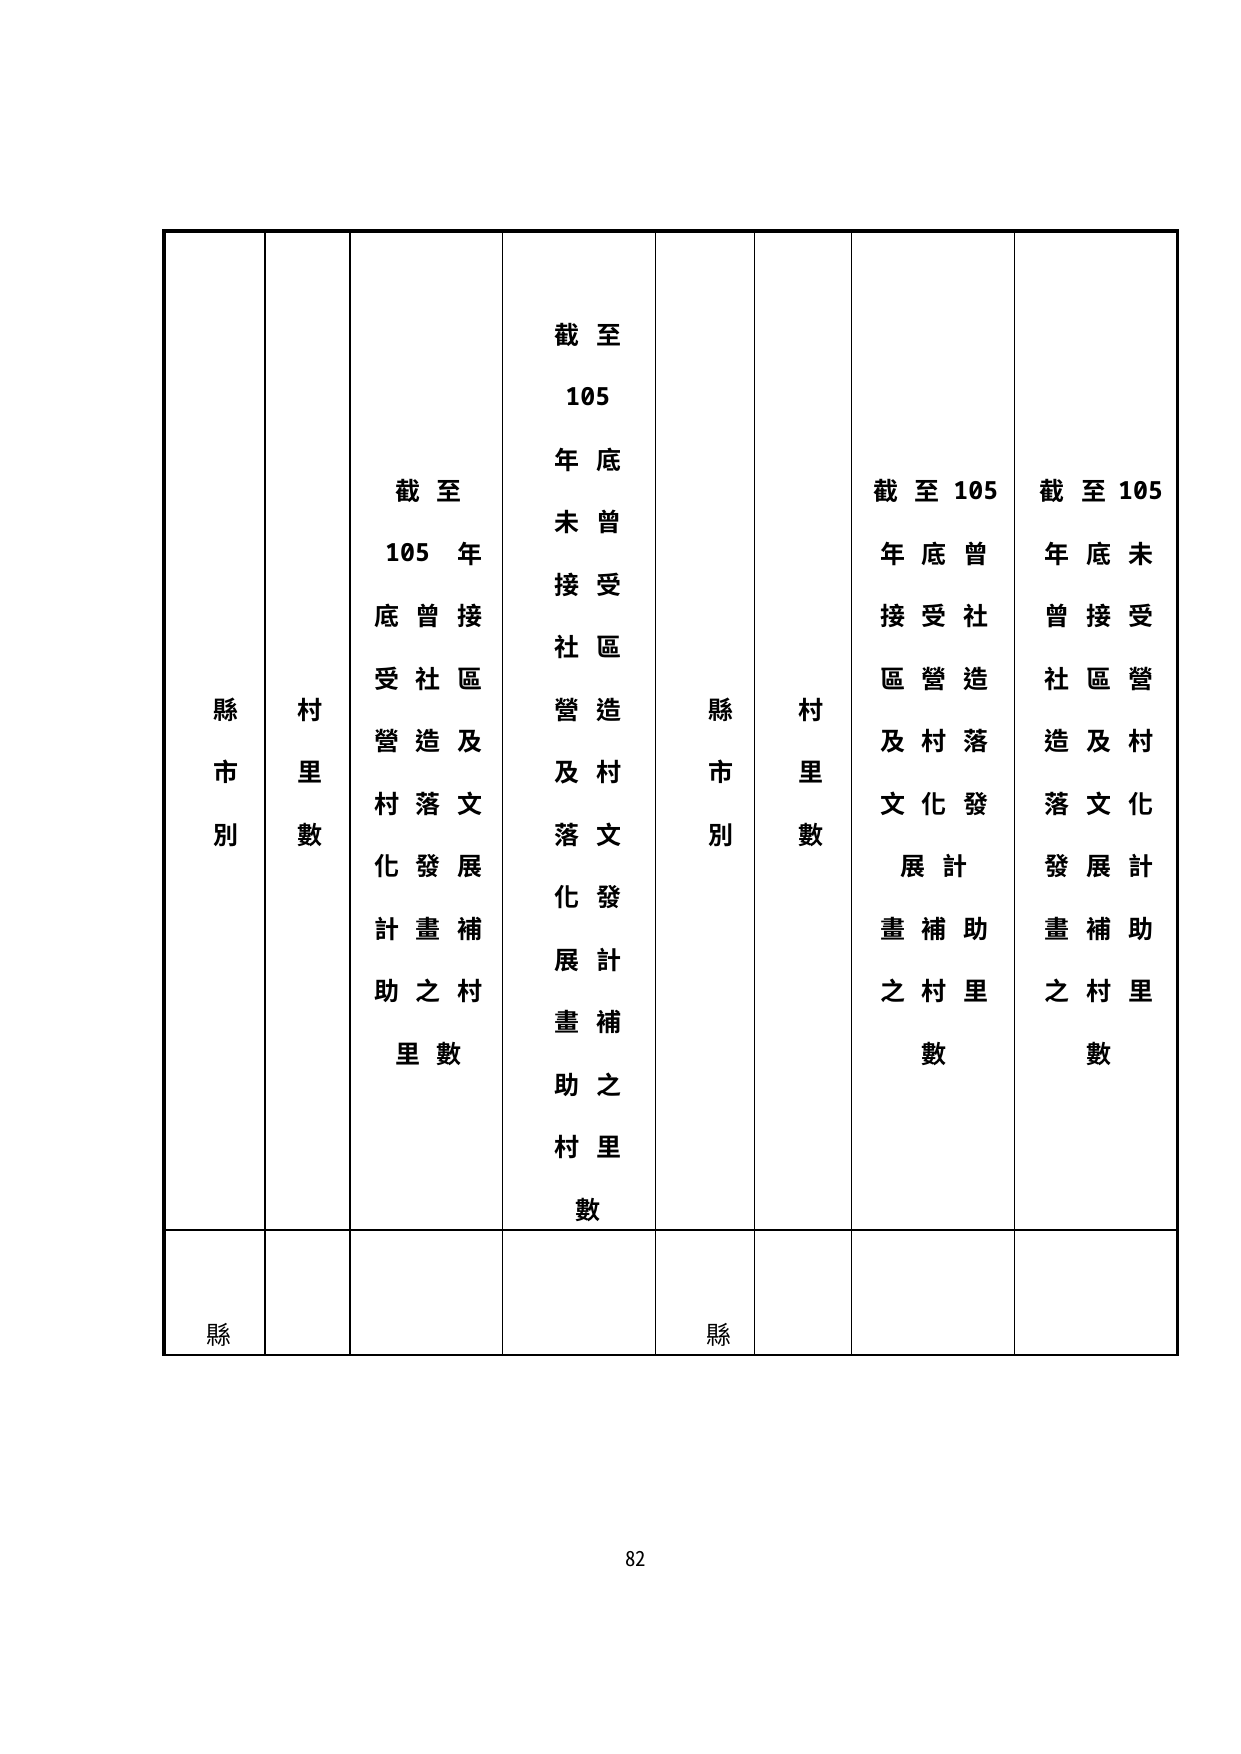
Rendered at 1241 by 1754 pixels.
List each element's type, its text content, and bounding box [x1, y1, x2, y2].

table_header 村里數 [266, 233, 349, 1229]
table_header 縣市別 [166, 233, 264, 1229]
table_header 截至105年底未曾接受社區營造及村落文化發展計畫補助之村里數 [503, 233, 655, 1229]
table_cell [351, 1231, 502, 1354]
table_header 截至105年底未曾接受社區營造及村落文化發展計畫補助之村里數 [1015, 233, 1176, 1229]
table_cell [1015, 1231, 1176, 1354]
table_header 村里數 [755, 233, 851, 1229]
table_cell [266, 1231, 349, 1354]
table_header 縣市別 [656, 233, 754, 1229]
table_cell [503, 1231, 655, 1354]
table_cell [755, 1231, 851, 1354]
table_cell 縣 [166, 1231, 264, 1354]
table_cell 縣 [656, 1231, 754, 1354]
table_header 截至105年底曾接受社區營造及村落文化發展計畫補助之村里數 [351, 233, 502, 1229]
table_cell [852, 1231, 1014, 1354]
table_header 截至105年底曾接受社區營造及村落文化發展計 畫補助之村里數 [852, 233, 1014, 1229]
